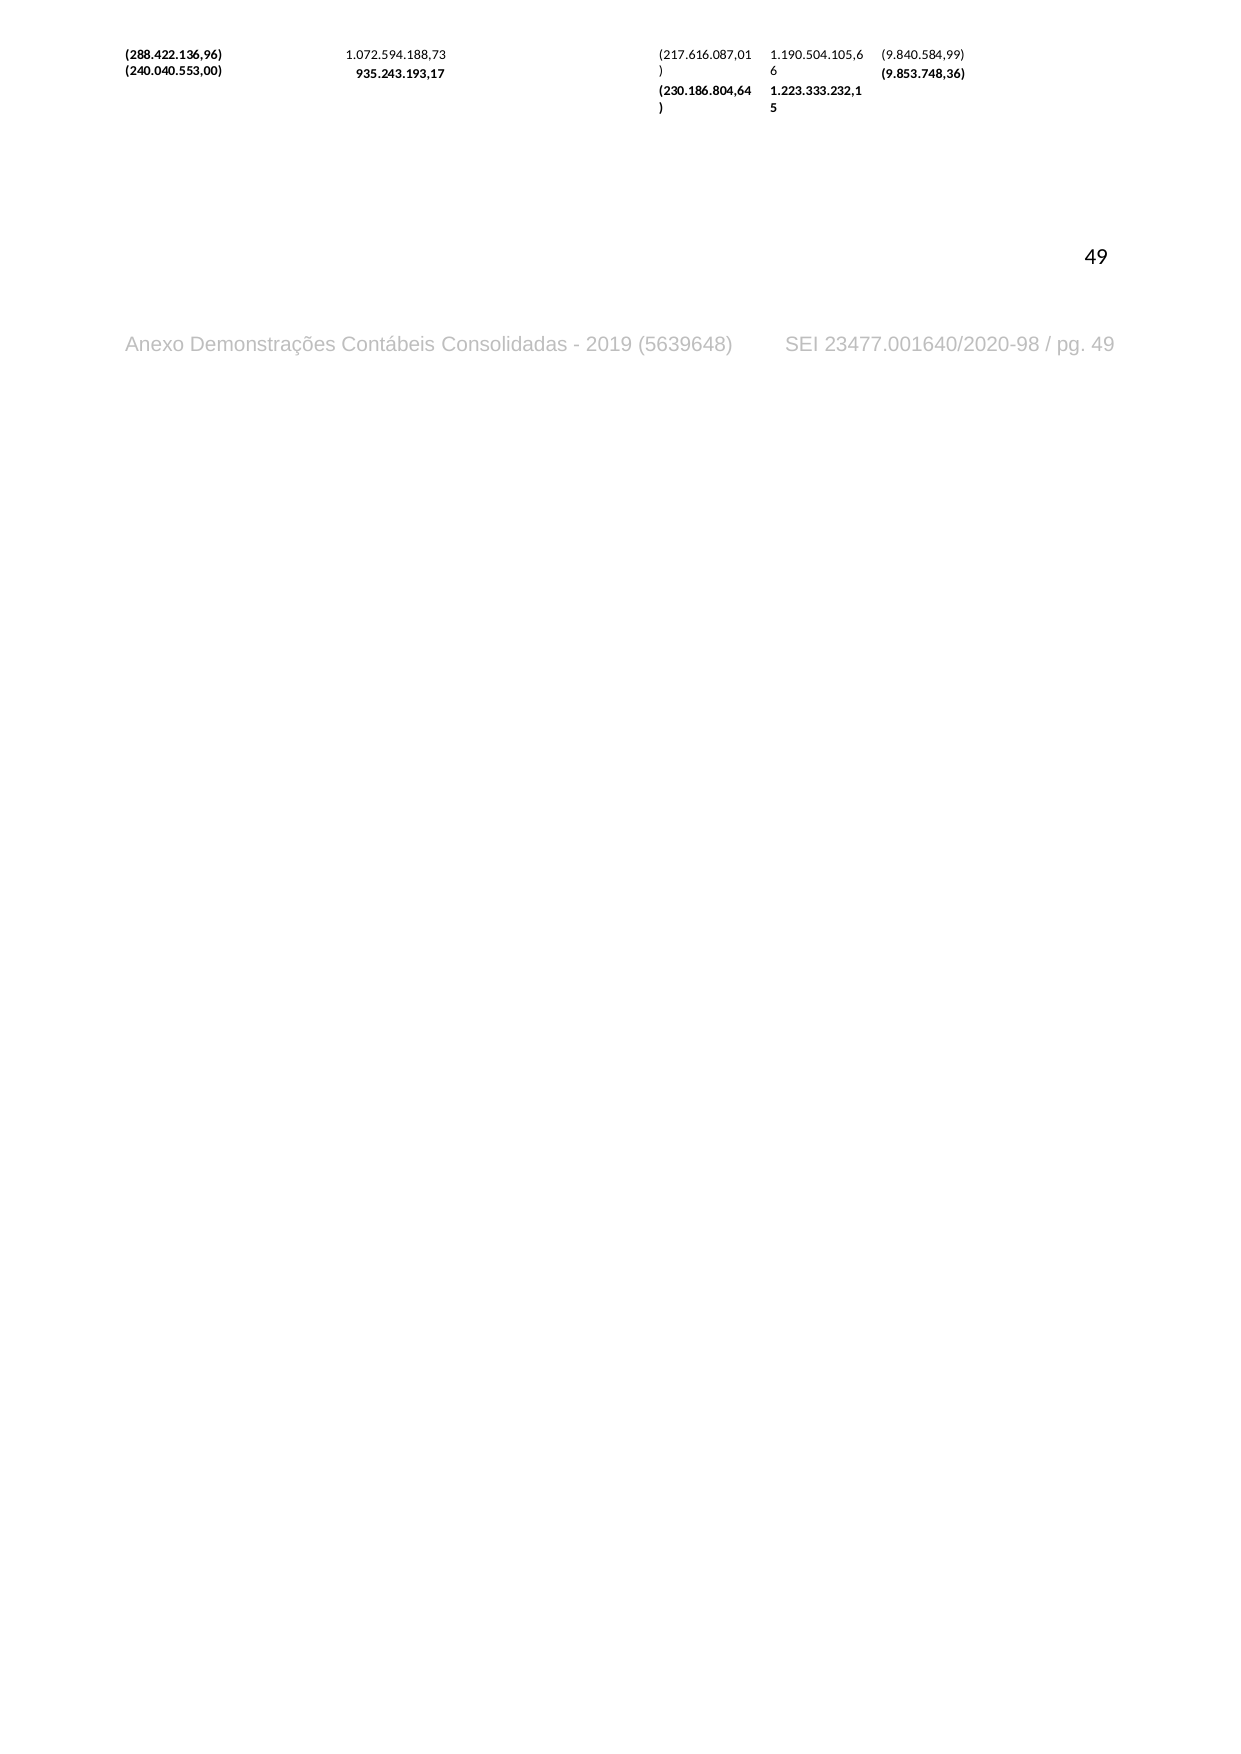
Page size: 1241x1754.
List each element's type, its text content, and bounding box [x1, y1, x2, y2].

text (9.853.748,36) [881, 66, 977, 82]
text 1.223.333.232,15 [770, 82, 864, 115]
text 1.072.594.188,73 [345, 46, 544, 62]
text 935.243.193,17 [356, 66, 544, 82]
text 49 [1084, 242, 1154, 270]
text (9.840.584,99) [881, 46, 977, 62]
text (288.422.136,96) (240.040.553,00) [125, 46, 311, 79]
text Anexo Demonstrações Contábeis Consolidadas - 2019 (5639648) SEI 23477.001640/2020-98 / pg. 49 [125, 332, 1154, 356]
text (217.616.087,01) [659, 46, 755, 79]
text 1.190.504.105,66 [770, 46, 864, 79]
text (230.186.804,64) [659, 82, 755, 115]
